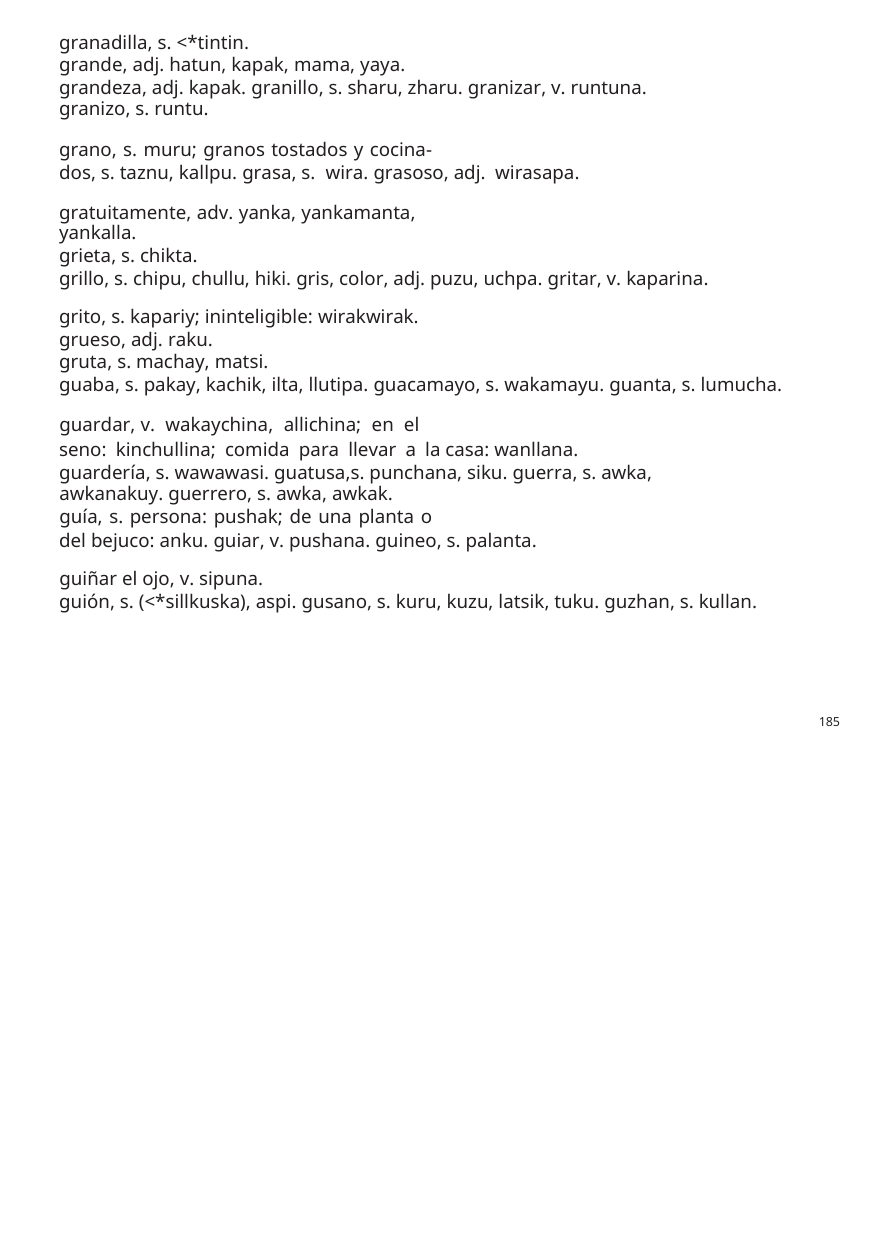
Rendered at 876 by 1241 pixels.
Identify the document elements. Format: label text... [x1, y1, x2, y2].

text grano, s. muru; granos tostados y cocina- [59, 137, 856, 161]
text grieta, s. chikta. [59, 244, 856, 267]
text grande, adj. hatun, kapak, mama, yaya. [59, 54, 856, 76]
text yankalla. [59, 224, 856, 244]
text grito, s. kapariy; ininteligible: wirakwirak. [59, 307, 856, 328]
text grillo, s. chipu, chullu, hiki. gris, color, adj. puzu, uchpa. gritar, v. kaparina. [59, 268, 717, 290]
text seno: kinchullina; comida para llevar a la casa: wanllana. [59, 436, 841, 461]
text guardar, v. wakaychina, allichina; en el [59, 413, 856, 436]
text granadilla, s. <*tintin. [59, 31, 856, 54]
text gratuitamente, adv. yanka, yankamanta, [59, 201, 856, 224]
text gruta, s. machay, matsi. [59, 351, 856, 373]
text dos, s. taznu, kallpu. grasa, s. wira. grasoso, adj. wirasapa. [59, 162, 689, 184]
text del bejuco: anku. guiar, v. pushana. guineo, s. palanta. [59, 530, 657, 552]
text guía, s. persona: pushak; de una planta o [59, 505, 856, 528]
text grueso, adj. raku. [59, 328, 856, 351]
text guardería, s. wawawasi. guatusa,s. punchana, siku. guerra, s. awka, awkanakuy. guerrero, s. awka, awkak. [59, 462, 725, 505]
text guiñar el ojo, v. sipuna. [59, 568, 856, 590]
text guaba, s. pakay, kachik, ilta, llutipa. guacamayo, s. wakamayu. guanta, s. lumucha. [59, 374, 787, 396]
text 185 [19, 713, 840, 731]
text guión, s. (<*sillkuska), aspi. gusano, s. kuru, kuzu, latsik, tuku. guzhan, s. kullan. [59, 591, 769, 612]
text grandeza, adj. kapak. granillo, s. sharu, zharu. granizar, v. runtuna. granizo, s. runtu. [59, 77, 691, 121]
